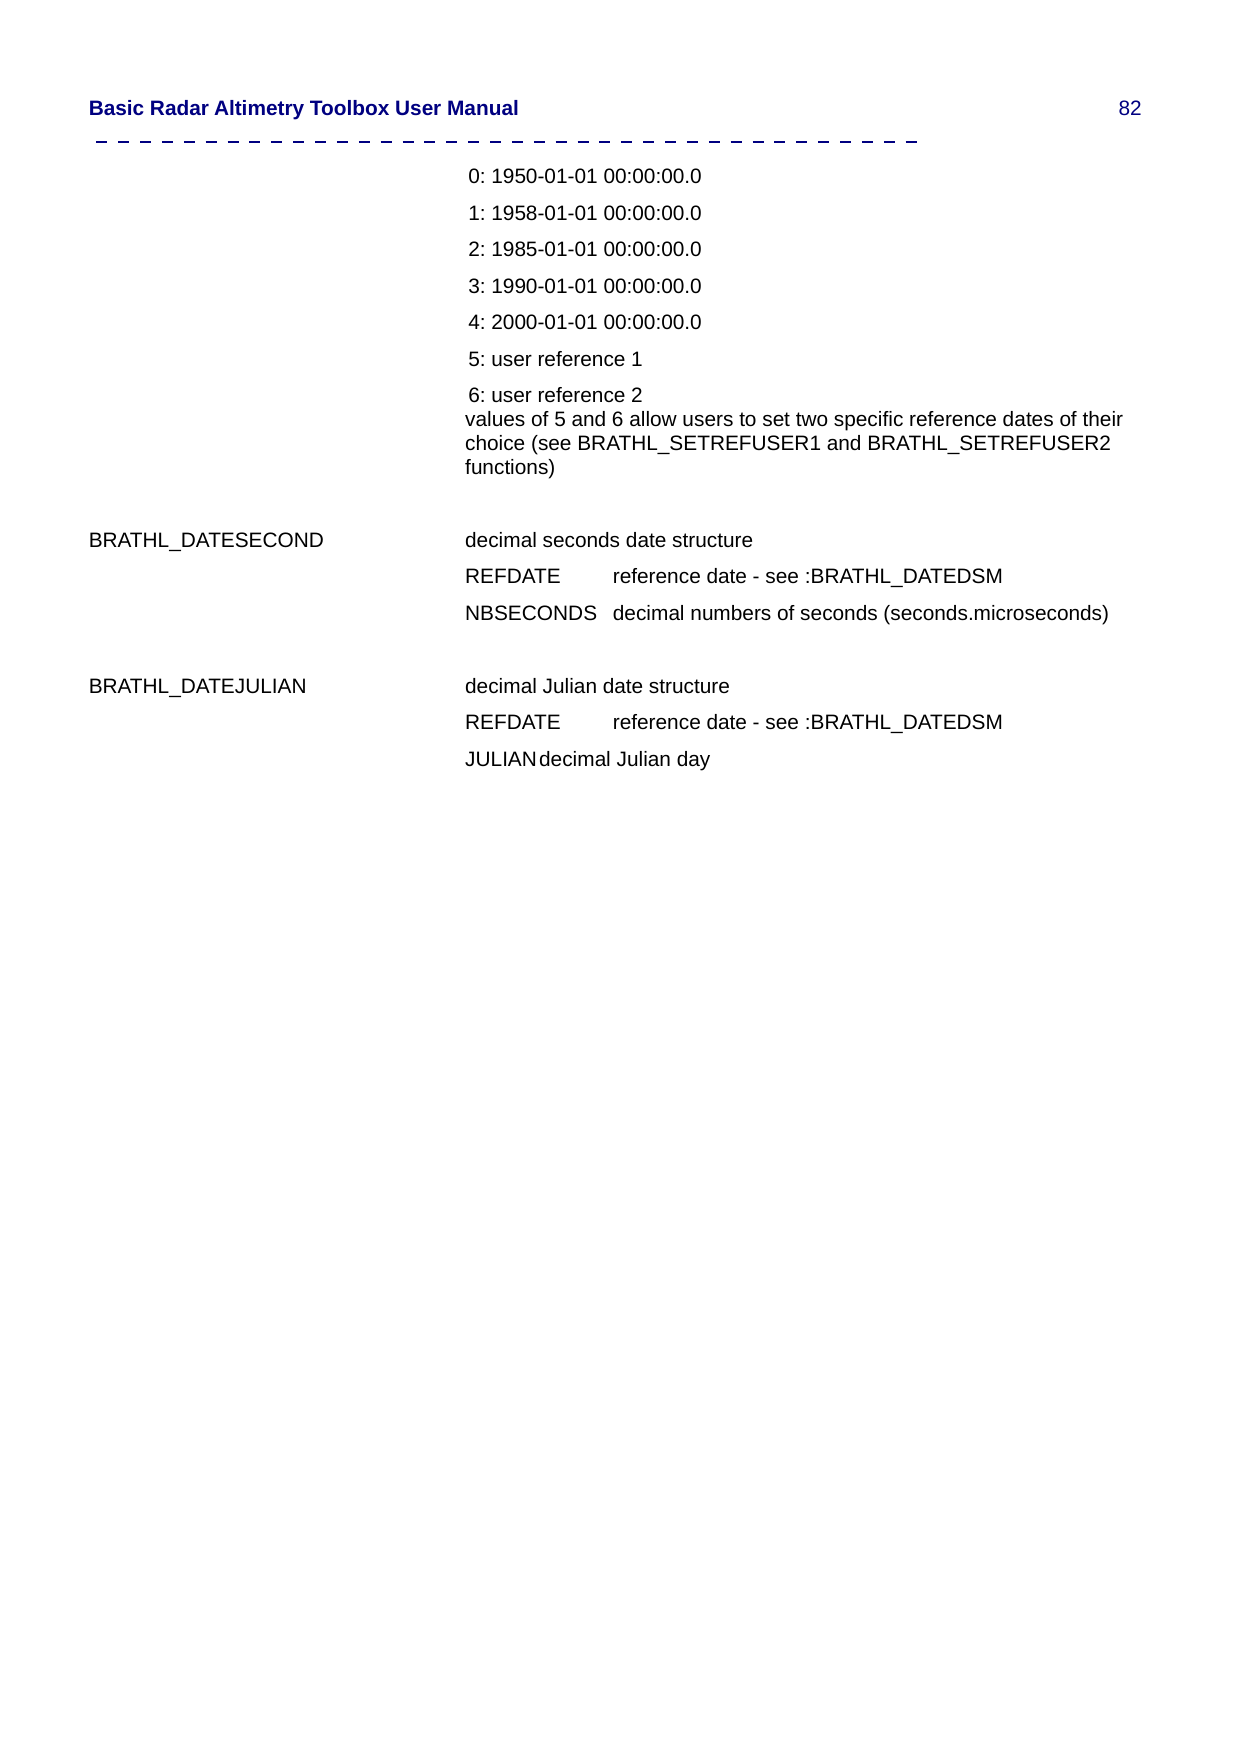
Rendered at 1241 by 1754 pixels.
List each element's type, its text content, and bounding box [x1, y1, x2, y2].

text BRATHL_DATESECOND decimal seconds date structure [88, 528, 1152, 552]
text REFDATE reference date - see :BRATHL_DATEDSM [88, 710, 1152, 734]
text BRATHL_DATEJULIAN decimal Julian date structure [88, 674, 1152, 698]
text JULIAN decimal Julian day [88, 747, 1152, 771]
text 4: 2000-01-01 00:00:00.0 [462, 310, 1152, 334]
text 3: 1990-01-01 00:00:00.0 [462, 274, 1152, 298]
text 2: 1985-01-01 00:00:00.0 [462, 237, 1152, 261]
text NBSECONDS decimal numbers of seconds (seconds.microseconds) [88, 601, 1152, 625]
text 5: user reference 1 [462, 347, 1152, 371]
text REFDATE reference date - see :BRATHL_DATEDSM [88, 564, 1152, 588]
text 1: 1958-01-01 00:00:00.0 [462, 201, 1152, 225]
text 0: 1950-01-01 00:00:00.0 [462, 164, 1152, 188]
text 6: user reference 2 values of 5 and 6 allow users to set two specific reference dates of their choice (see BRATHL_SETREFUSER1 and BRATHL_SETREFUSER2 functions) [462, 383, 1152, 479]
